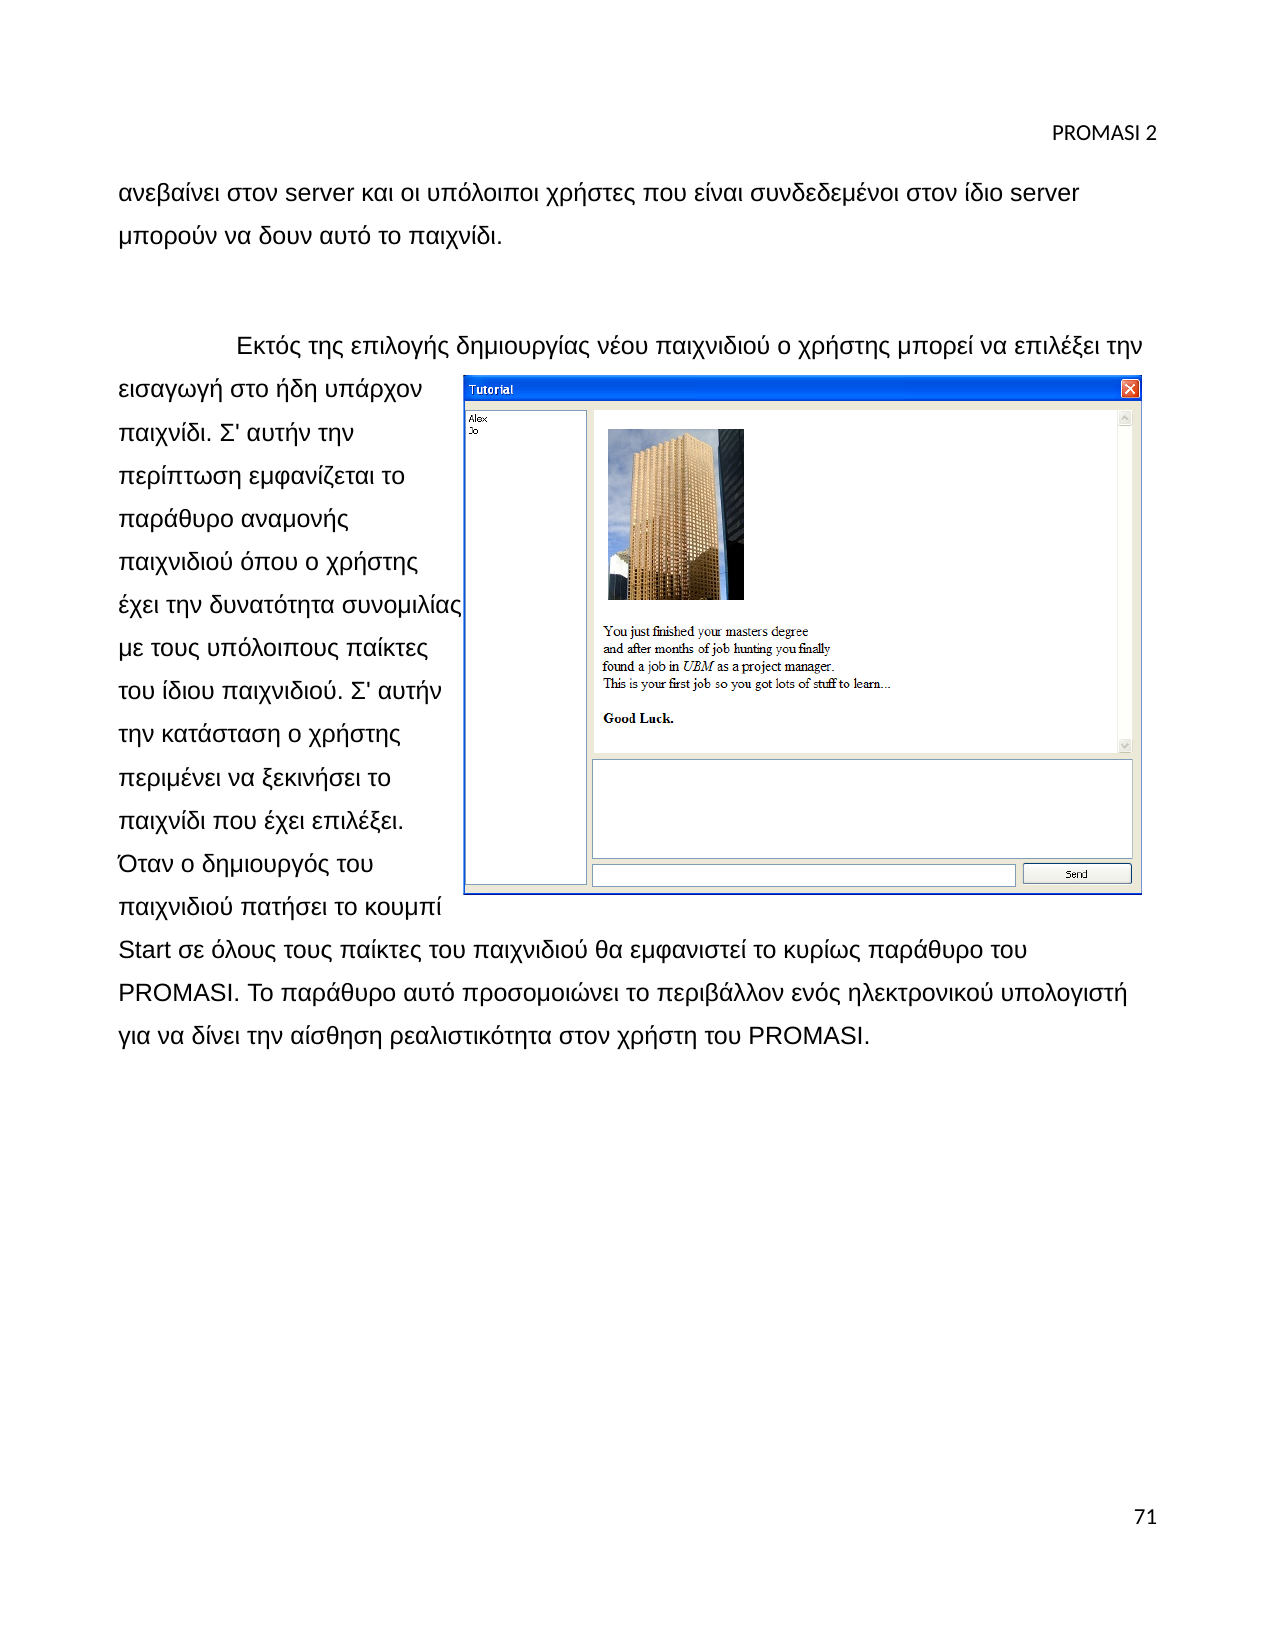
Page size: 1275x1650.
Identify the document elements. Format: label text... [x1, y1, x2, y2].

text ανεβαίνει στον server και οι υπόλοιποι χρήστες που είναι συνδεδεμένοι στον ίδιο server μπορούν να δουν αυτό το παιχνίδι. [118, 178, 1157, 250]
text Εκτός της επιλογής δημιουργίας νέου παιχνιδιού ο χρήστης μπορεί να επιλέξει την εισαγωγή στο ήδη υπάρχον παιχνίδι. Σ' αυτήν την περίπτωση εμφανίζεται το παράθυρο αναμονής παιχνιδιού όπου ο χρήστης έχει την δυνατότητα συνομιλίας με τους υπόλοιπους παίκτες του ίδιου παιχνιδιού. Σ' αυτήν την κατάσταση ο χρήστης περιμένει να ξεκινήσει το παιχνίδι που έχει επιλέξει. Όταν ο δημιουργός του παιχνιδιού πατήσει το κουμπί Start σε όλους τους παίκτες του παιχνιδιού θα εμφανιστεί το κυρίως παράθυρο του PROMASI. Το παράθυρο αυτό προσομοιώνει το περιβάλλον ενός ηλεκτρονικού υπολογιστή για να δίνει την αίσθηση ρεαλιστικότητα στον χρήστη του PROMASI. [118, 331, 1157, 1050]
picture [463, 375, 1142, 895]
